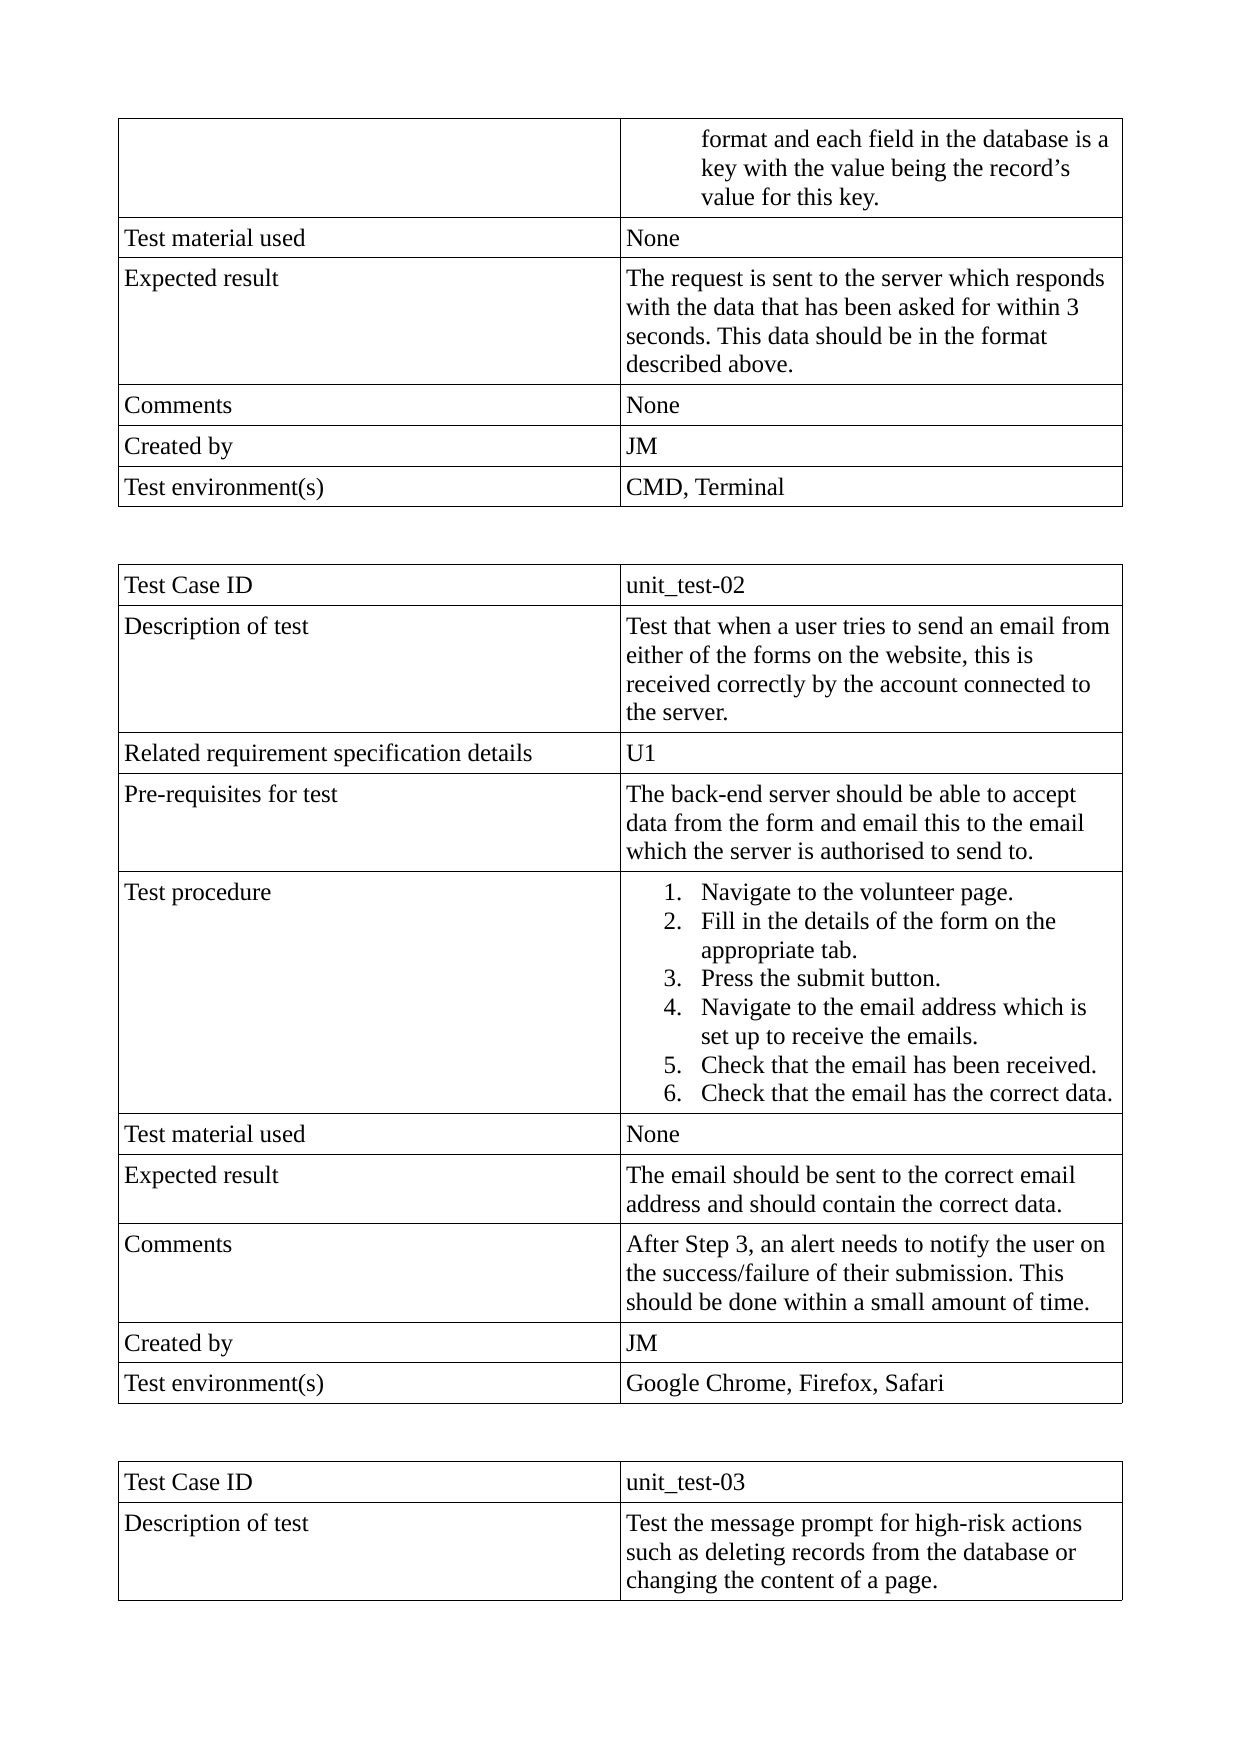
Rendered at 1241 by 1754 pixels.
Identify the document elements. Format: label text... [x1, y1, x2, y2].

table_cell Expected result [119, 258, 620, 384]
table_cell None [621, 385, 1122, 425]
table_header unit_test-03 [621, 1462, 1122, 1502]
table_cell Created by [119, 426, 620, 466]
table_cell U1 [621, 733, 1122, 773]
table_cell Test environment(s) [119, 467, 620, 506]
table_cell Test environment(s) [119, 1363, 620, 1403]
table_cell Description of test [119, 606, 620, 732]
table_cell Related requirement specification details [119, 733, 620, 773]
table_header unit_test-02 [621, 565, 1122, 605]
table_cell Test procedure [119, 872, 620, 1113]
table_cell None [621, 218, 1122, 257]
table_cell Description of test [119, 1503, 620, 1600]
table_cell Created by [119, 1323, 620, 1362]
table_cell Test the message prompt for high-risk actions such as deleting records from the database or changing the content of a page. [621, 1503, 1122, 1600]
table_cell JM [621, 426, 1122, 466]
table_cell [119, 119, 620, 216]
table_cell The email should be sent to the correct email address and should contain the correct data. [621, 1155, 1122, 1223]
table_cell CMD, Terminal [621, 467, 1122, 506]
table_cell Test material used [119, 218, 620, 257]
table_cell The request is sent to the server which responds with the data that has been asked for within 3 seconds. This data should be in the format described above. [621, 258, 1122, 384]
table_header Test Case ID [119, 565, 620, 605]
table_cell Test that when a user tries to send an email from either of the forms on the website, this is received correctly by the account connected to the server. [621, 606, 1122, 732]
table_cell format and each field in the database is a key with the value being the record’s value for this key. [621, 119, 1122, 216]
table_cell Pre-requisites for test [119, 774, 620, 871]
table_cell Comments [119, 1224, 620, 1321]
table_cell The back-end server should be able to accept data from the form and email this to the email which the server is authorised to send to. [621, 774, 1122, 871]
table_header Test Case ID [119, 1462, 620, 1502]
table_cell Navigate to the volunteer page. Fill in the details of the form on the appropriate tab. Press the submit button. Navigate to the email address which is set up to receive the emails. Check that the email has been received. Check that the email has the correct data. [621, 872, 1122, 1113]
table_cell None [621, 1114, 1122, 1154]
table_cell After Step 3, an alert needs to notify the user on the success/failure of their submission. This should be done within a small amount of time. [621, 1224, 1122, 1321]
table_cell JM [621, 1323, 1122, 1362]
table_cell Test material used [119, 1114, 620, 1154]
table_cell Google Chrome, Firefox, Safari [621, 1363, 1122, 1403]
table_cell Comments [119, 385, 620, 425]
table_cell Expected result [119, 1155, 620, 1223]
